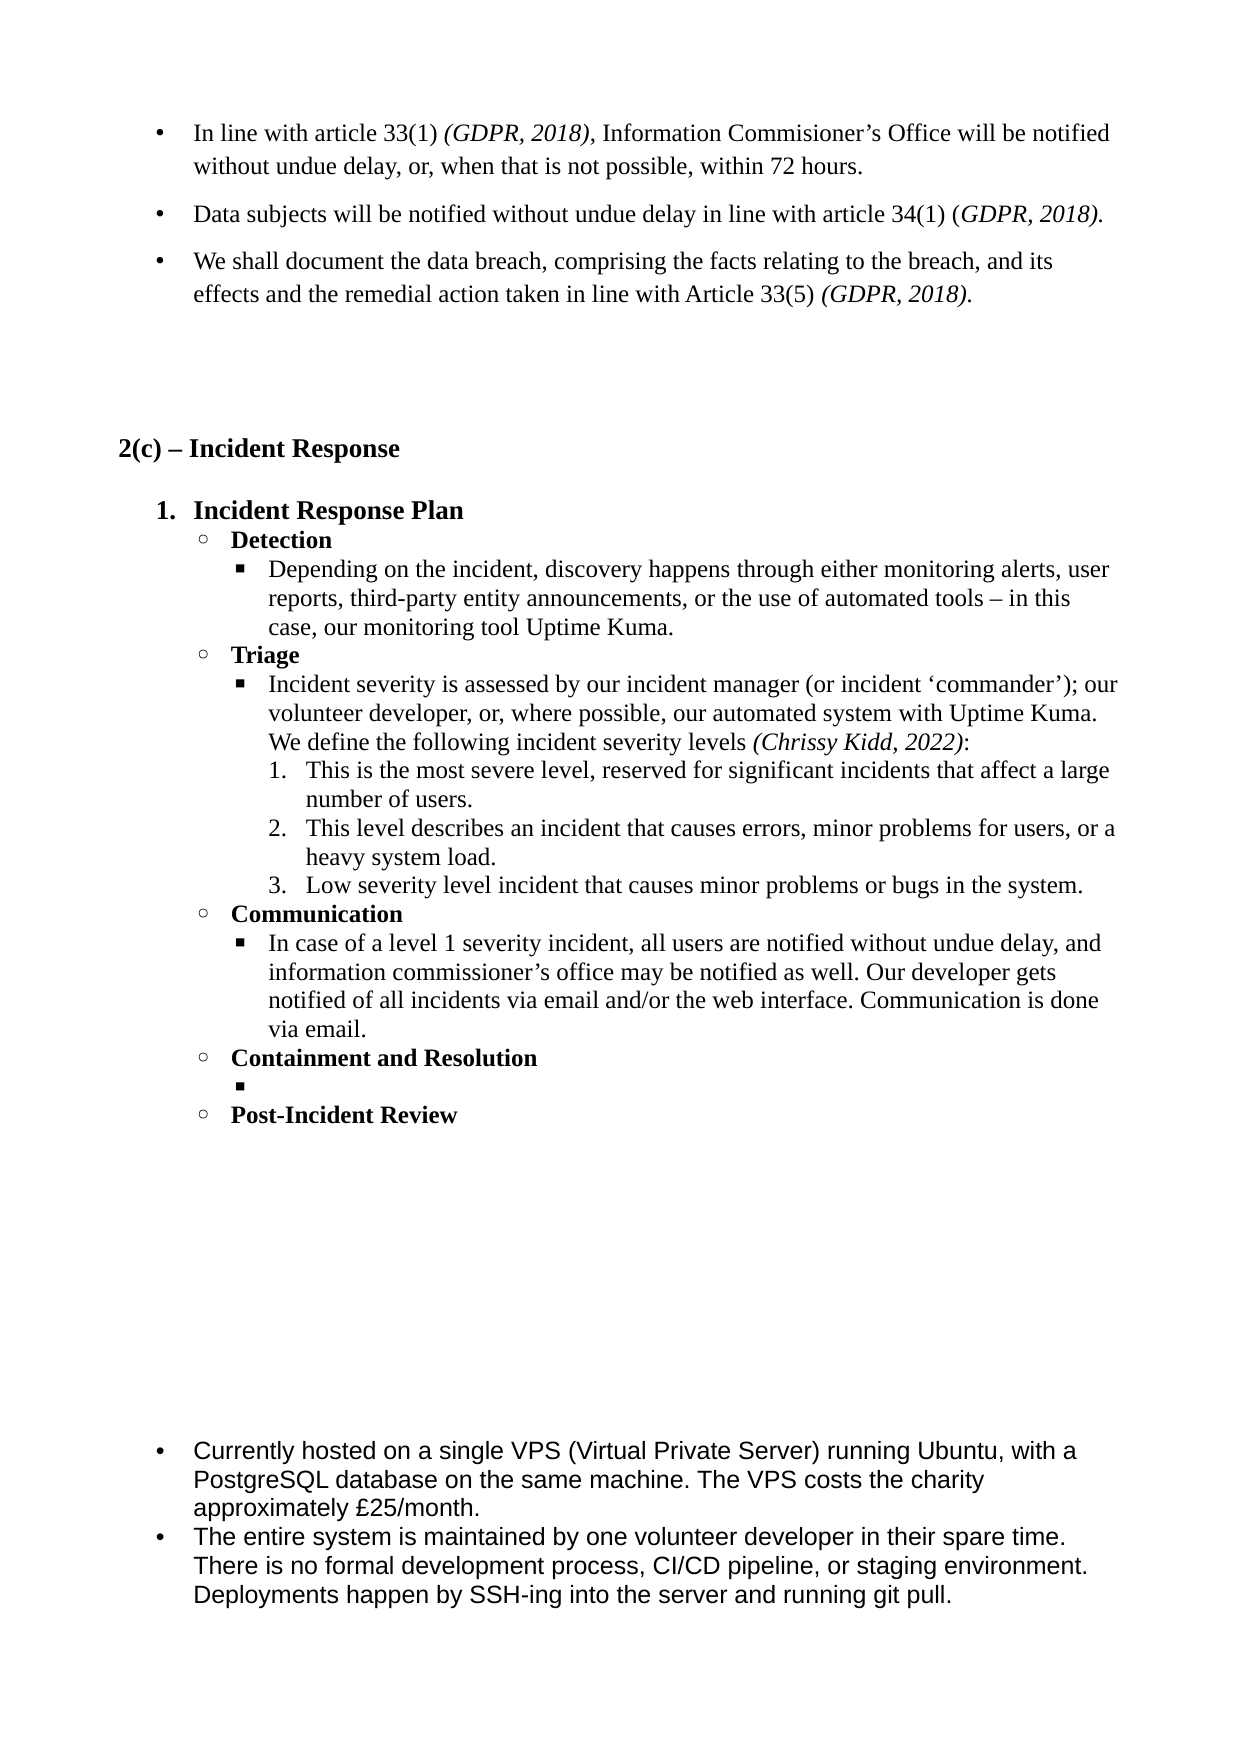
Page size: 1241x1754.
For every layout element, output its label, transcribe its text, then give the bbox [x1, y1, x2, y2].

list Detection [193, 526, 1122, 554]
list Low severity level incident that causes minor problems or bugs in the system. [268, 871, 1122, 899]
list Data subjects will be notified without undue delay in line with article 34(1) (GDPR, 2018). [156, 199, 1122, 227]
list In case of a level 1 severity incident, all users are notified without undue delay, and information commissioner’s office may be notified as well. Our developer gets notified of all incidents via email and/or the web interface. Communication is done via email. [231, 928, 1122, 1043]
list Communication [193, 899, 1122, 928]
list This level describes an incident that causes errors, minor problems for users, or a heavy system load. [268, 813, 1122, 871]
list We shall document the data breach, comprising the facts relating to the breach, and its effects and the remedial action taken in line with Article 33(5) (GDPR, 2018). [156, 246, 1122, 308]
list Triage [193, 641, 1122, 669]
list Depending on the incident, discovery happens through either monitoring alerts, user reports, third-party entity announcements, or the use of automated tools – in this case, our monitoring tool Uptime Kuma. [231, 554, 1122, 641]
text 2(c) – Incident Response [118, 432, 1122, 463]
list Containment and Resolution [193, 1043, 1122, 1072]
list The entire system is maintained by one volunteer developer in their spare time. There is no formal development process, CI/CD pipeline, or staging environment. Deployments happen by SSH-ing into the server and running git pull. [156, 1522, 1122, 1608]
list Currently hosted on a single VPS (Virtual Private Server) running Ubuntu, with a PostgreSQL database on the same machine. The VPS costs the charity approximately £25/month. [156, 1436, 1122, 1522]
list Incident Response Plan [156, 494, 1122, 526]
list Post-Incident Review [193, 1101, 1122, 1129]
list In line with article 33(1) (GDPR, 2018), Information Commisioner’s Office will be notified without undue delay, or, when that is not possible, within 72 hours. [156, 118, 1122, 180]
list Incident severity is assessed by our incident manager (or incident ‘commander’); our volunteer developer, or, where possible, our automated system with Uptime Kuma. We define the following incident severity levels (Chrissy Kidd, 2022): [231, 669, 1122, 756]
list This is the most severe level, reserved for significant incidents that affect a large number of users. [268, 756, 1122, 813]
